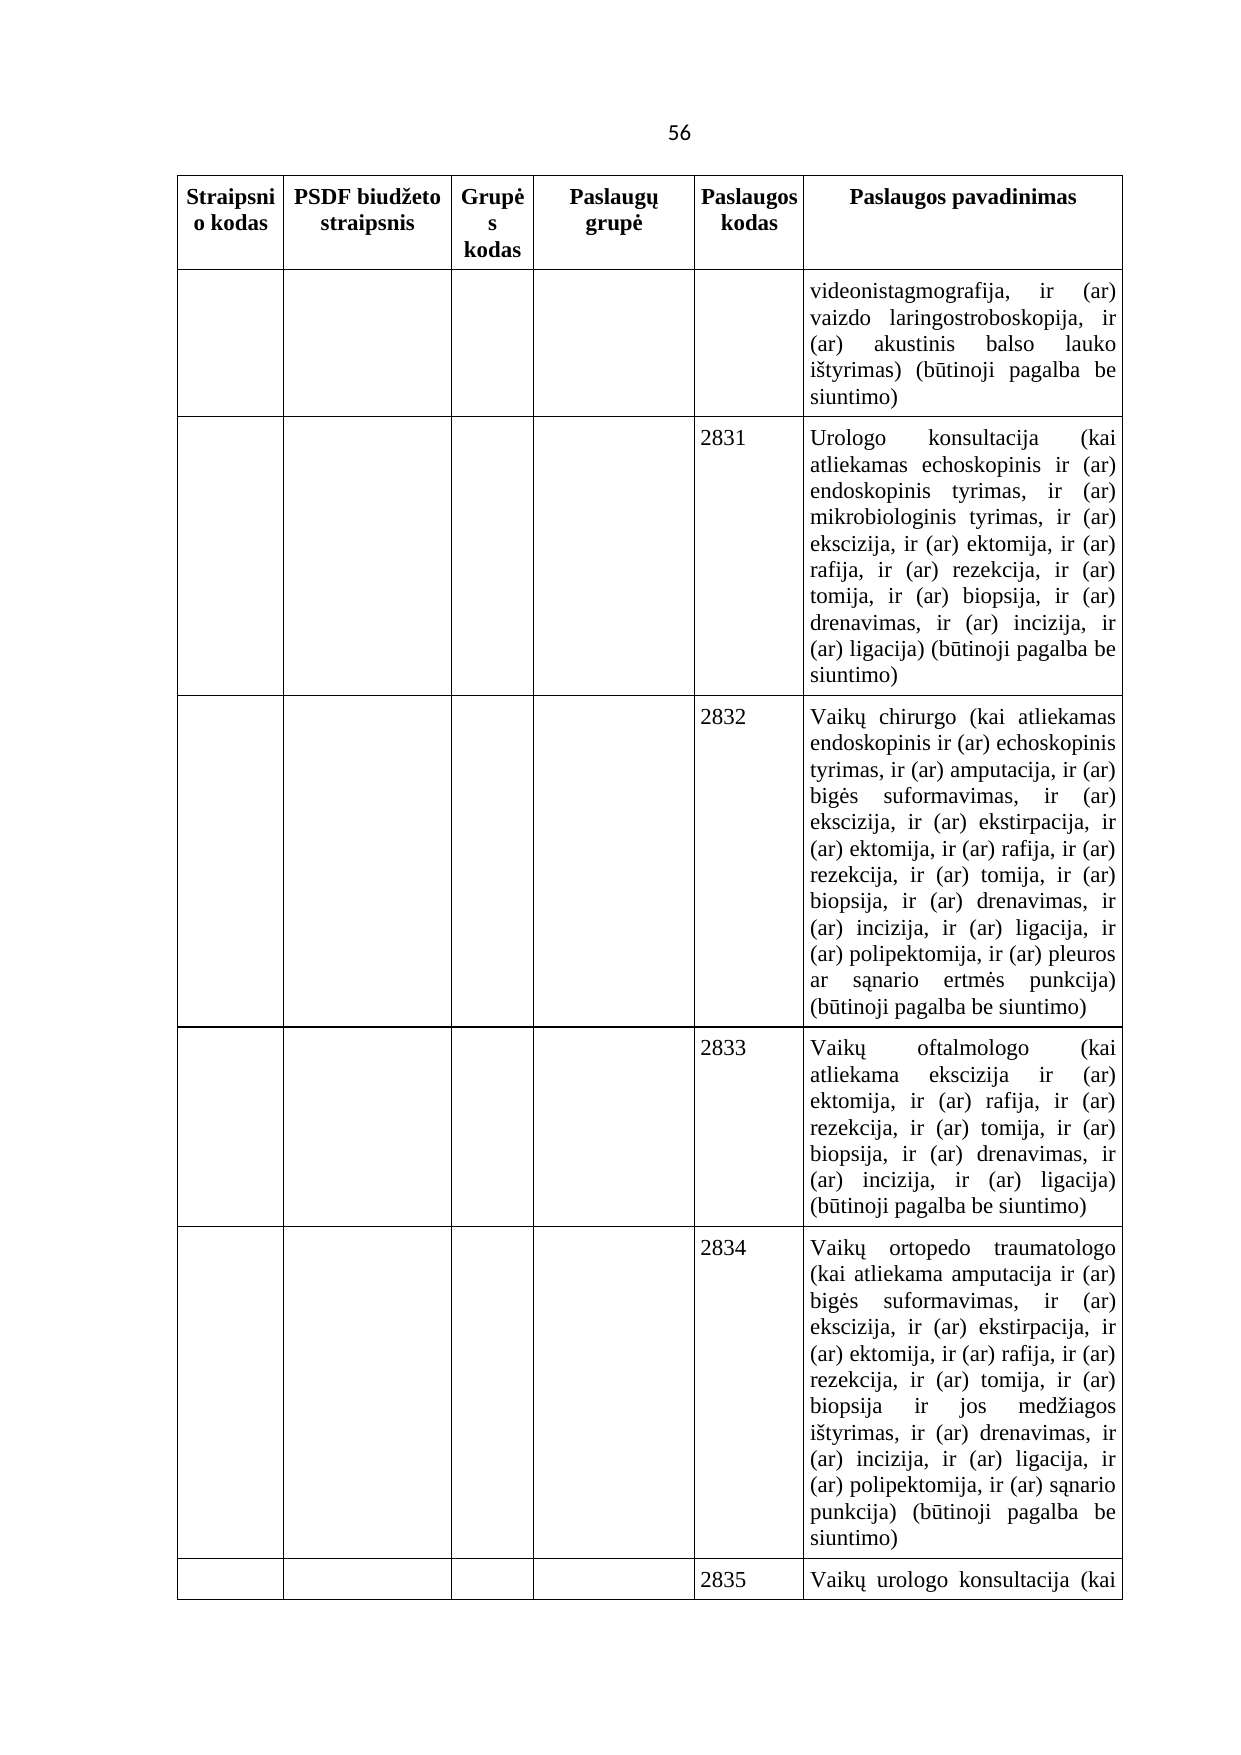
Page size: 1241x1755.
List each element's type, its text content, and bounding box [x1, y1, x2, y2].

table_cell [452, 1028, 533, 1226]
table_cell 2831 [695, 417, 803, 695]
table_cell [284, 270, 451, 416]
table_cell [284, 696, 451, 1026]
table_cell [178, 1559, 283, 1599]
table_cell Vaikų chirurgo (kai atliekamas endoskopinis ir (ar) echoskopinis tyrimas, ir (ar) amputacija, ir (ar) bigės suformavimas, ir (ar) ekscizija, ir (ar) ekstirpacija, ir (ar) ektomija, ir (ar) rafija, ir (ar) rezekcija, ir (ar) tomija, ir (ar) biopsija, ir (ar) drenavimas, ir (ar) incizija, ir (ar) ligacija, ir (ar) polipektomija, ir (ar) pleuros ar sąnario ertmės punkcija) (būtinoji pagalba be siuntimo) [804, 696, 1122, 1026]
table_cell Vaikų ortopedo traumatologo (kai atliekama amputacija ir (ar) bigės suformavimas, ir (ar) ekscizija, ir (ar) ekstirpacija, ir (ar) ektomija, ir (ar) rafija, ir (ar) rezekcija, ir (ar) tomija, ir (ar) biopsija ir jos medžiagos ištyrimas, ir (ar) drenavimas, ir (ar) incizija, ir (ar) ligacija, ir (ar) polipektomija, ir (ar) sąnario punkcija) (būtinoji pagalba be siuntimo) [804, 1227, 1122, 1557]
table_cell [534, 270, 694, 416]
table_header Grupės kodas [452, 176, 533, 269]
table_cell videonistagmografija, ir (ar) vaizdo laringostroboskopija, ir (ar) akustinis balso lauko ištyrimas) (būtinoji pagalba be siuntimo) [804, 270, 1122, 416]
table_cell Urologo konsultacija (kai atliekamas echoskopinis ir (ar) endoskopinis tyrimas, ir (ar) mikrobiologinis tyrimas, ir (ar) ekscizija, ir (ar) ektomija, ir (ar) rafija, ir (ar) rezekcija, ir (ar) tomija, ir (ar) biopsija, ir (ar) drenavimas, ir (ar) incizija, ir (ar) ligacija) (būtinoji pagalba be siuntimo) [804, 417, 1122, 695]
table_cell [178, 1028, 283, 1226]
table_header Paslaugos pavadinimas [804, 176, 1122, 269]
table_cell [178, 1227, 283, 1557]
table_cell 2833 [695, 1028, 803, 1226]
table_cell [452, 1227, 533, 1557]
table_cell [695, 270, 803, 416]
table_header Paslaugų grupė [534, 176, 694, 269]
table_cell [534, 696, 694, 1026]
table_cell [534, 1559, 694, 1599]
table_cell [452, 696, 533, 1026]
table_cell [284, 417, 451, 695]
table_cell [534, 417, 694, 695]
table_cell 2834 [695, 1227, 803, 1557]
table_cell [534, 1028, 694, 1226]
table_cell [534, 1227, 694, 1557]
table_cell 2832 [695, 696, 803, 1026]
table_header Paslaugos kodas [695, 176, 803, 269]
table_cell [178, 417, 283, 695]
table_cell [452, 417, 533, 695]
table_cell [452, 270, 533, 416]
table_cell Vaikų urologo konsultacija (kai [804, 1559, 1122, 1599]
table_cell [284, 1028, 451, 1226]
table_cell Vaikų oftalmologo (kai atliekama ekscizija ir (ar) ektomija, ir (ar) rafija, ir (ar) rezekcija, ir (ar) tomija, ir (ar) biopsija, ir (ar) drenavimas, ir (ar) incizija, ir (ar) ligacija) (būtinoji pagalba be siuntimo) [804, 1028, 1122, 1226]
table_header PSDF biudžeto straipsnis [284, 176, 451, 269]
table_cell 2835 [695, 1559, 803, 1599]
table_cell [284, 1559, 451, 1599]
table_header Straipsnio kodas [178, 176, 283, 269]
table_cell [284, 1227, 451, 1557]
table_cell [178, 270, 283, 416]
table_cell [178, 696, 283, 1026]
table_cell [452, 1559, 533, 1599]
